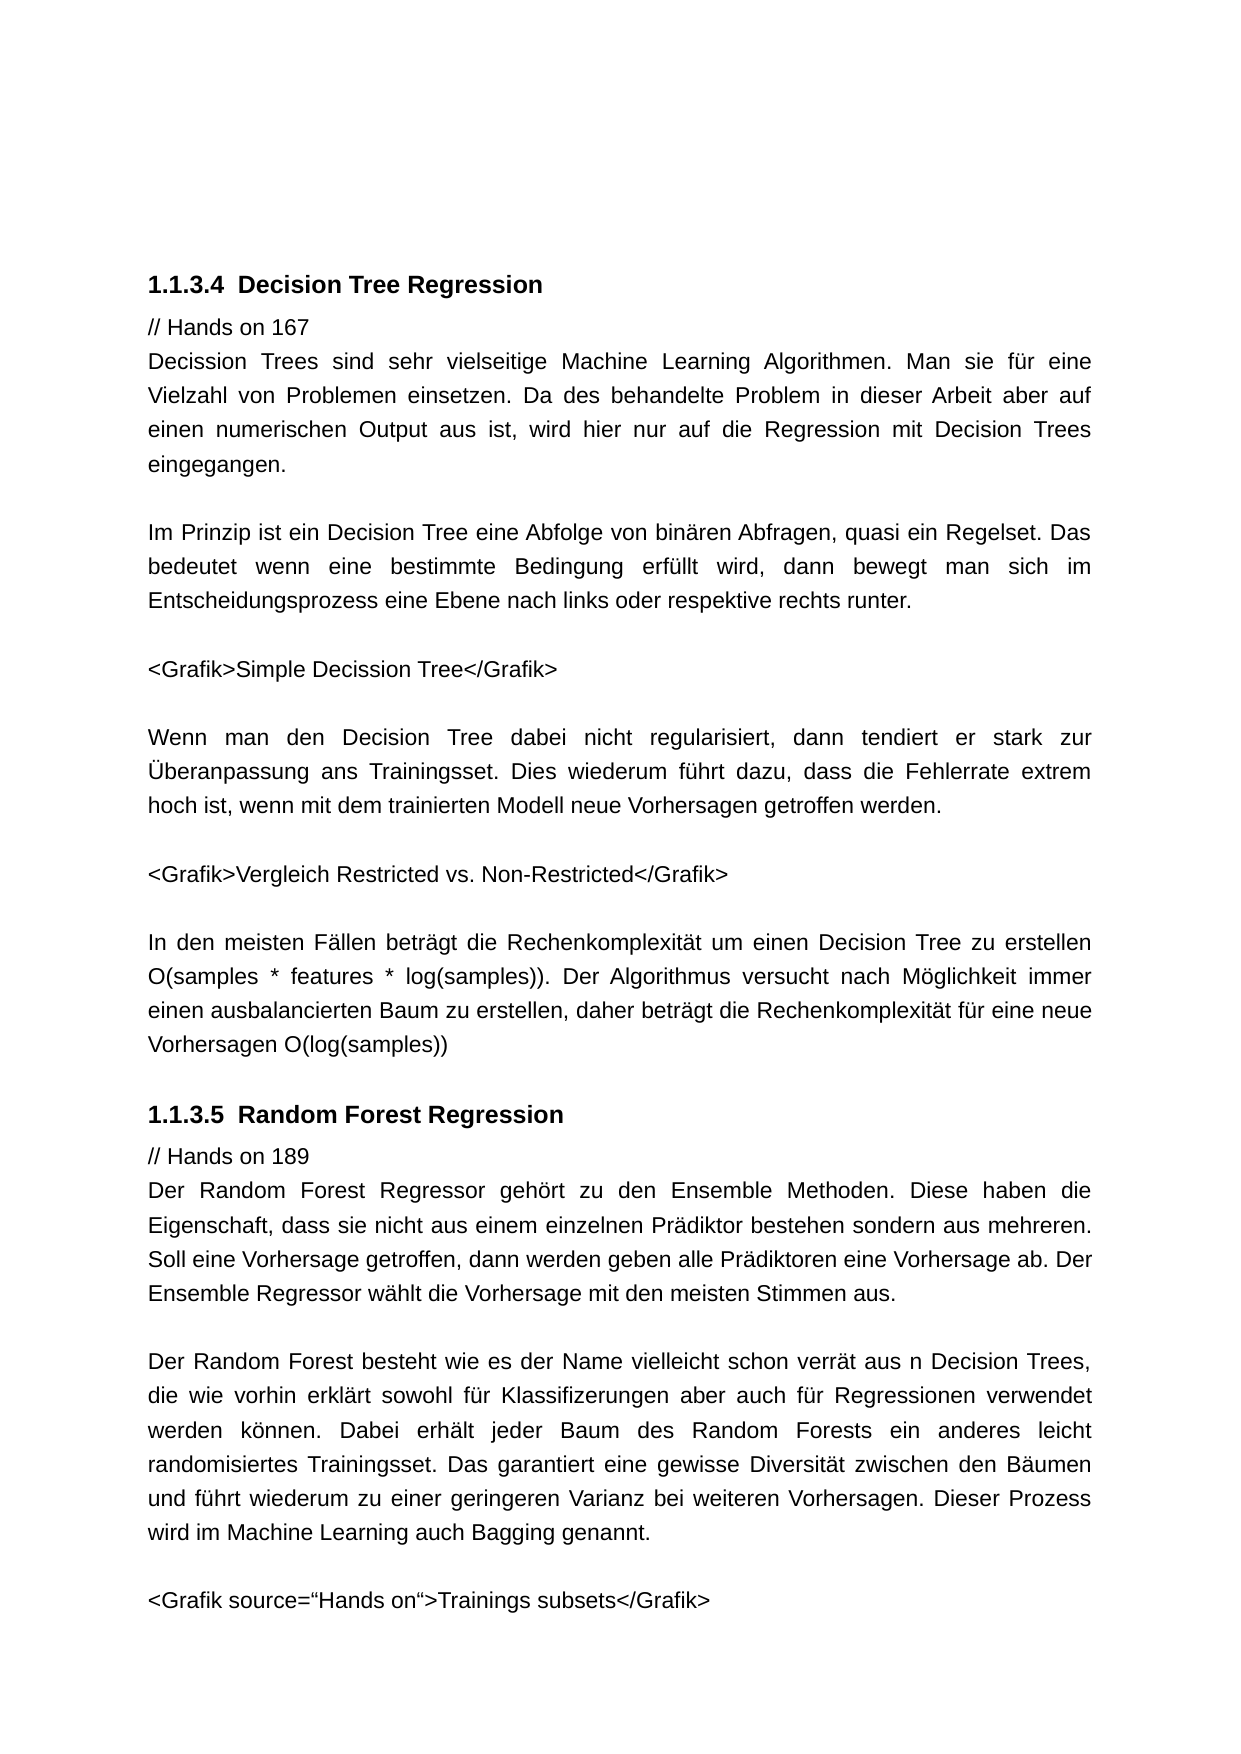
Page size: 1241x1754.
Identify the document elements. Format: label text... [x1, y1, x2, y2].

text Im Prinzip ist ein Decision Tree eine Abfolge von binären Abfragen, quasi ein Regelset. Das bedeutet wenn eine bestimmte Bedingung erfüllt wird, dann bewegt man sich im Entscheidungsprozess eine Ebene nach links oder respektive rechts runter. [148, 519, 1092, 614]
text Der Random Forest besteht wie es der Name vielleicht schon verrät aus n Decision Trees, die wie vorhin erklärt sowohl für Klassifizerungen aber auch für Regressionen verwendet werden können. Dabei erhält jeder Baum des Random Forests ein anderes leicht randomisiertes Trainingsset. Das garantiert eine gewisse Diversität zwischen den Bäumen und führt wiederum zu einer geringeren Varianz bei weiteren Vorhersagen. Dieser Prozess wird im Machine Learning auch Bagging genannt. [148, 1348, 1092, 1546]
text <Grafik source=“Hands on“>Trainings subsets</Grafik> [148, 1587, 1092, 1614]
text In den meisten Fällen beträgt die Rechenkomplexität um einen Decision Tree zu erstellen O(samples * features * log(samples)). Der Algorithmus versucht nach Möglichkeit immer einen ausbalancierten Baum zu erstellen, daher beträgt die Rechenkomplexität für eine neue Vorhersagen O(log(samples)) [148, 929, 1092, 1058]
text <Grafik>Simple Decission Tree</Grafik> [148, 656, 1092, 682]
subtitle Decision Tree Regression [148, 270, 1092, 299]
text Der Random Forest Regressor gehört zu den Ensemble Methoden. Diese haben die Eigenschaft, dass sie nicht aus einem einzelnen Prädiktor bestehen sondern aus mehreren. Soll eine Vorhersage getroffen, dann werden geben alle Prädiktoren eine Vorhersage ab. Der Ensemble Regressor wählt die Vorhersage mit den meisten Stimmen aus. [148, 1177, 1092, 1306]
text <Grafik>Vergleich Restricted vs. Non-Restricted</Grafik> [148, 861, 1092, 887]
text // Hands on 167 [148, 314, 1092, 340]
text Wenn man den Decision Tree dabei nicht regularisiert, dann tendiert er stark zur Überanpassung ans Trainingsset. Dies wiederum führt dazu, dass die Fehlerrate extrem hoch ist, wenn mit dem trainierten Modell neue Vorhersagen getroffen werden. [148, 724, 1092, 819]
text // Hands on 189 [148, 1143, 1092, 1170]
text Decission Trees sind sehr vielseitige Machine Learning Algorithmen. Man sie für eine Vielzahl von Problemen einsetzen. Da des behandelte Problem in dieser Arbeit aber auf einen numerischen Output aus ist, wird hier nur auf die Regression mit Decision Trees eingegangen. [148, 348, 1092, 477]
subtitle Random Forest Regression [148, 1100, 1092, 1128]
